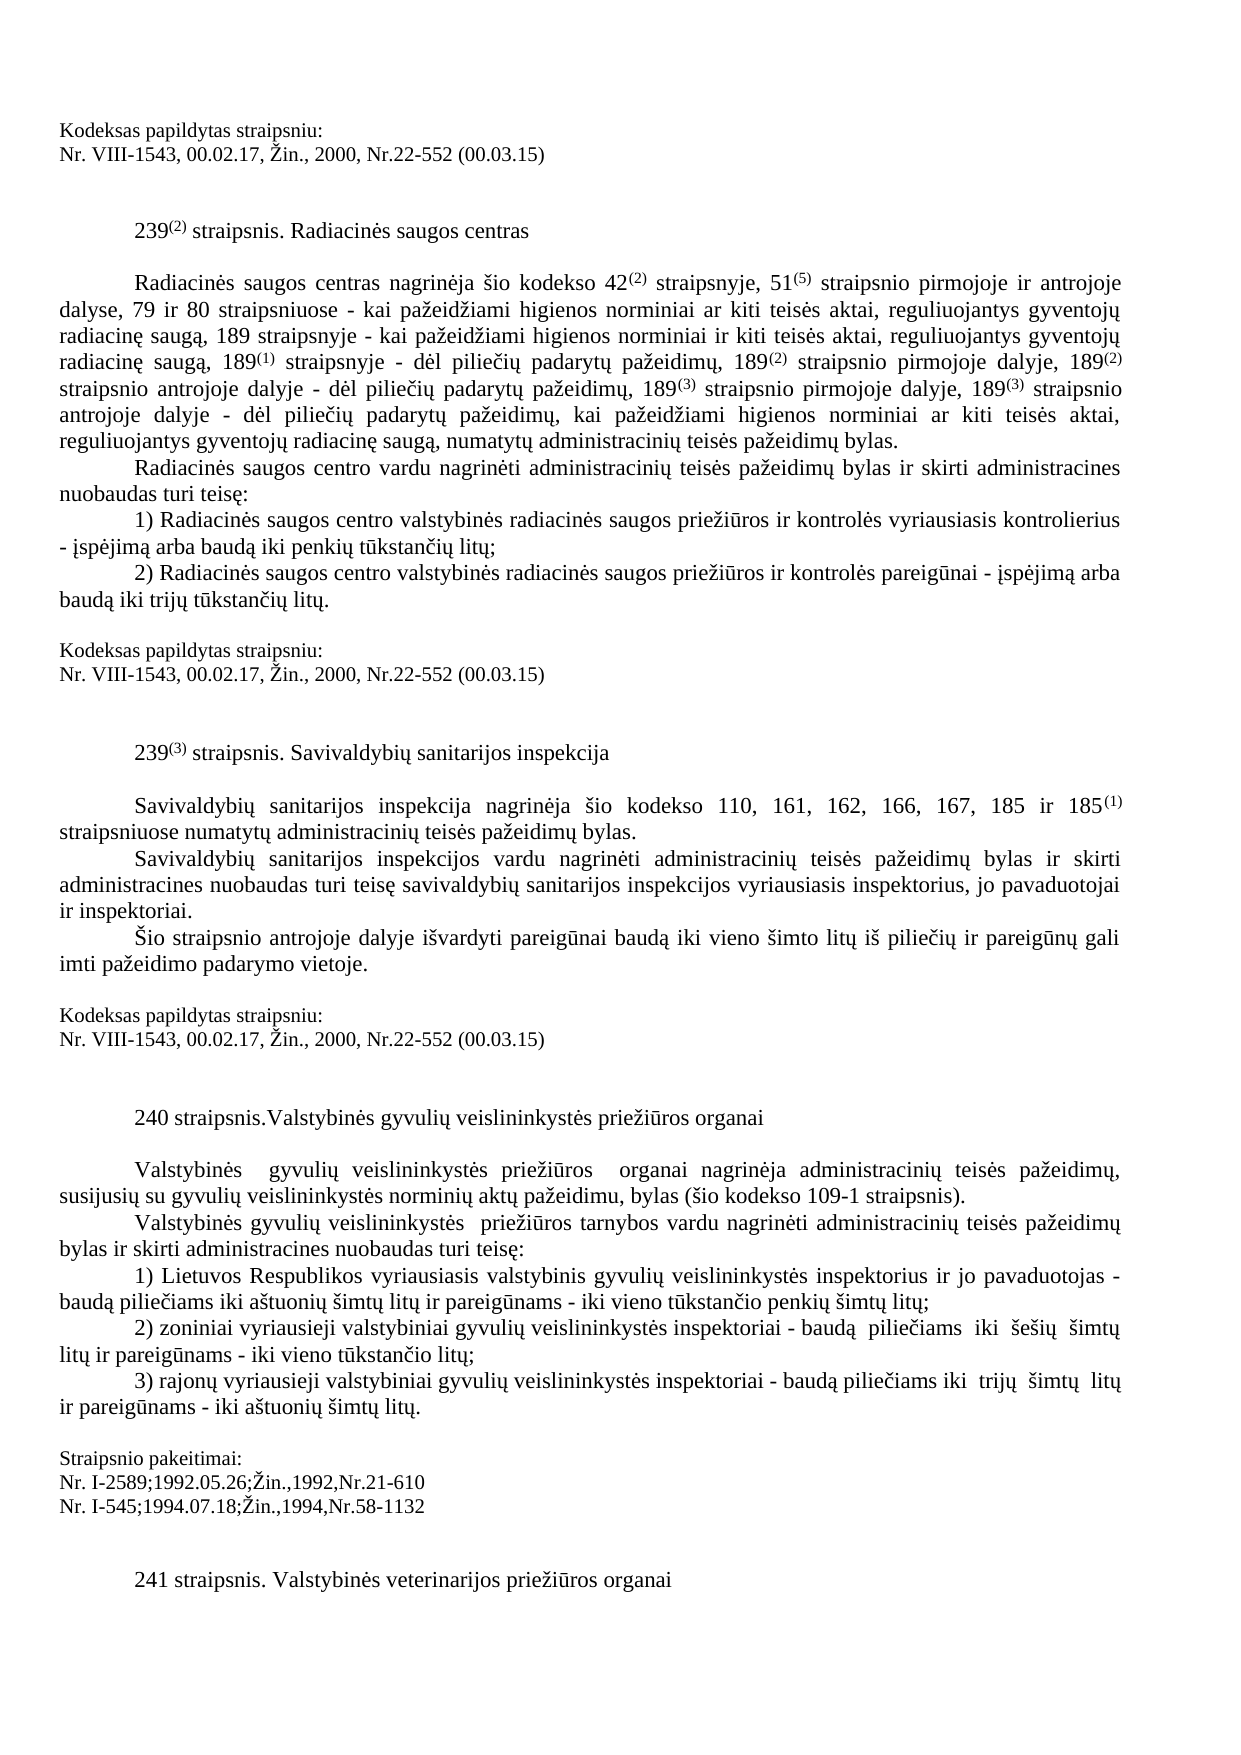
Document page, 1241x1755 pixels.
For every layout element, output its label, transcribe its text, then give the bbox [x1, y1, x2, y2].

text Nr. VIII-1543, 00.02.17, Žin., 2000, Nr.22-552 (00.03.15) [59, 1027, 1122, 1051]
text Valstybinės gyvulių veislininkystės priežiūros tarnybos vardu nagrinėti administracinių teisės pažeidimų bylas ir skirti administracines nuobaudas turi teisę: [59, 1209, 1122, 1262]
text Radiacinės saugos centro vardu nagrinėti administracinių teisės pažeidimų bylas ir skirti administracines nuobaudas turi teisę: [59, 454, 1122, 507]
text 241 straipsnis. Valstybinės veterinarijos priežiūros organai [59, 1566, 1122, 1593]
text 2) zoniniai vyriausieji valstybiniai gyvulių veislininkystės inspektoriai - baudą piliečiams iki šešių šimtų litų ir pareigūnams - iki vieno tūkstančio litų; [59, 1314, 1122, 1367]
text Straipsnio pakeitimai: [59, 1446, 1122, 1470]
text 3) rajonų vyriausieji valstybiniai gyvulių veislininkystės inspektoriai - baudą piliečiams iki trijų šimtų litų ir pareigūnams - iki aštuonių šimtų litų. [59, 1367, 1122, 1420]
text 1) Lietuvos Respublikos vyriausiasis valstybinis gyvulių veislininkystės inspektorius ir jo pavaduotojas -baudą piliečiams iki aštuonių šimtų litų ir pareigūnams - iki vieno tūkstančio penkių šimtų litų; [59, 1262, 1122, 1314]
text Kodeksas papildytas straipsniu: [59, 1003, 1122, 1027]
text Nr. VIII-1543, 00.02.17, Žin., 2000, Nr.22-552 (00.03.15) [59, 662, 1122, 686]
text Savivaldybių sanitarijos inspekcijos vardu nagrinėti administracinių teisės pažeidimų bylas ir skirti administracines nuobaudas turi teisę savivaldybių sanitarijos inspekcijos vyriausiasis inspektorius, jo pavaduotojai ir inspektoriai. [59, 844, 1122, 924]
text Radiacinės saugos centras nagrinėja šio kodekso 42(2) straipsnyje, 51(5) straipsnio pirmojoje ir antrojoje dalyse, 79 ir 80 straipsniuose - kai pažeidžiami higienos norminiai ar kiti teisės aktai, reguliuojantys gyventojų radiacinę saugą, 189 straipsnyje - kai pažeidžiami higienos norminiai ir kiti teisės aktai, reguliuojantys gyventojų radiacinę saugą, 189(1) straipsnyje - dėl piliečių padarytų pažeidimų, 189(2) straipsnio pirmojoje dalyje, 189(2) straipsnio antrojoje dalyje - dėl piliečių padarytų pažeidimų, 189(3) straipsnio pirmojoje dalyje, 189(3) straipsnio antrojoje dalyje - dėl piliečių padarytų pažeidimų, kai pažeidžiami higienos norminiai ar kiti teisės aktai, reguliuojantys gyventojų radiacinę saugą, numatytų administracinių teisės pažeidimų bylas. [59, 269, 1122, 454]
text 1) Radiacinės saugos centro valstybinės radiacinės saugos priežiūros ir kontrolės vyriausiasis kontrolierius - įspėjimą arba baudą iki penkių tūkstančių litų; [59, 507, 1122, 559]
text 239(2) straipsnis. Radiacinės saugos centras [59, 217, 1122, 243]
text Šio straipsnio antrojoje dalyje išvardyti pareigūnai baudą iki vieno šimto litų iš piliečių ir pareigūnų gali imti pažeidimo padarymo vietoje. [59, 924, 1122, 976]
text 240 straipsnis.Valstybinės gyvulių veislininkystės priežiūros organai [59, 1103, 1122, 1130]
text 2) Radiacinės saugos centro valstybinės radiacinės saugos priežiūros ir kontrolės pareigūnai - įspėjimą arba baudą iki trijų tūkstančių litų. [59, 559, 1122, 612]
text Nr. VIII-1543, 00.02.17, Žin., 2000, Nr.22-552 (00.03.15) [59, 142, 1122, 166]
text Nr. I-545;1994.07.18;Žin.,1994,Nr.58-1132 [59, 1494, 1122, 1518]
text 239(3) straipsnis. Savivaldybių sanitarijos inspekcija [59, 739, 1122, 766]
text Nr. I-2589;1992.05.26;Žin.,1992,Nr.21-610 [59, 1470, 1122, 1494]
text Savivaldybių sanitarijos inspekcija nagrinėja šio kodekso 110, 161, 162, 166, 167, 185 ir 185(1) straipsniuose numatytų administracinių teisės pažeidimų bylas. [59, 792, 1122, 844]
text Kodeksas papildytas straipsniu: [59, 118, 1122, 142]
text Valstybinės gyvulių veislininkystės priežiūros organai nagrinėja administracinių teisės pažeidimų, susijusių su gyvulių veislininkystės norminių aktų pažeidimu, bylas (šio kodekso 109-1 straipsnis). [59, 1156, 1122, 1209]
text Kodeksas papildytas straipsniu: [59, 638, 1122, 662]
